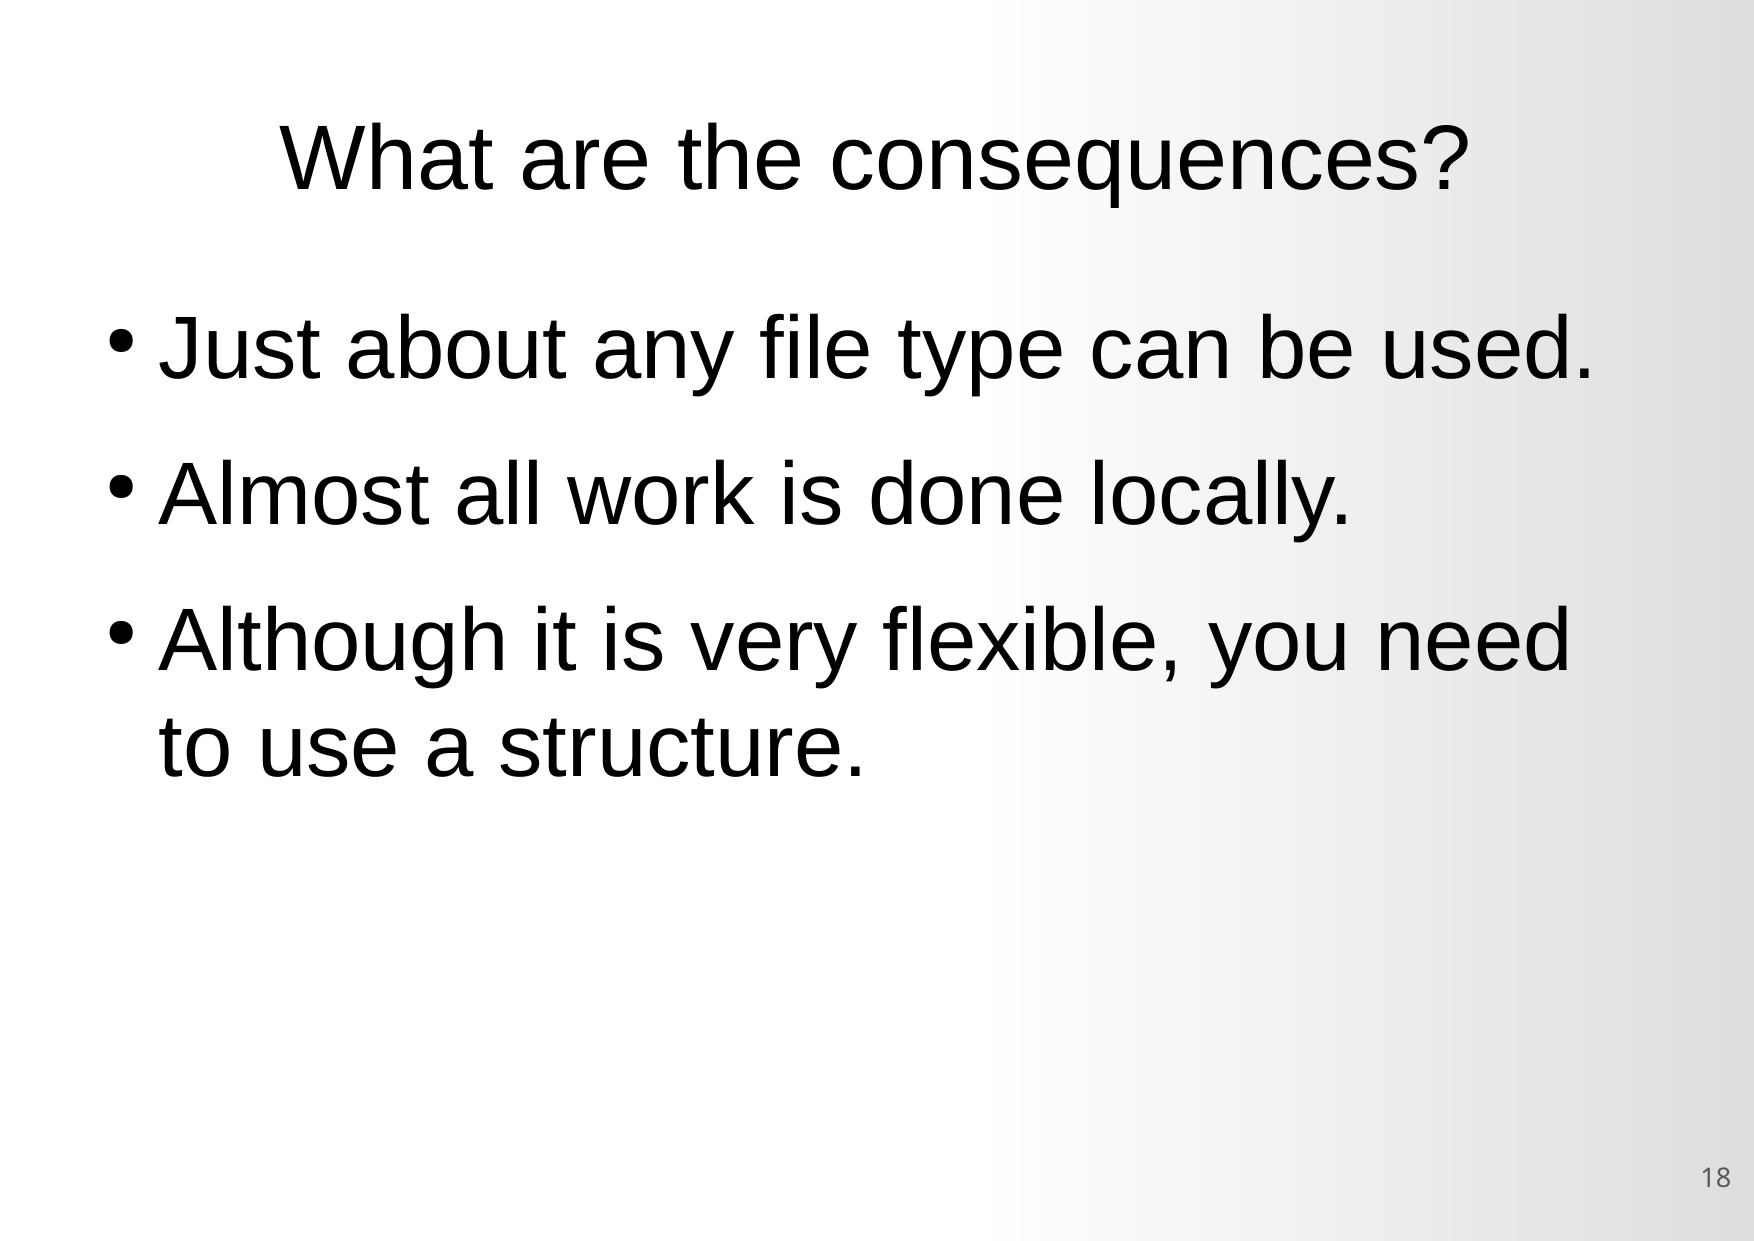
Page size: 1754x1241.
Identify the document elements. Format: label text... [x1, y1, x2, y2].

list Just about any file type can be used. Almost all work is done locally. Although it is very flexible, you need to use a structure. [87, 290, 1667, 1010]
title What are the consequences? [87, 49, 1667, 257]
slide_number [1641, 1145, 1747, 1241]
